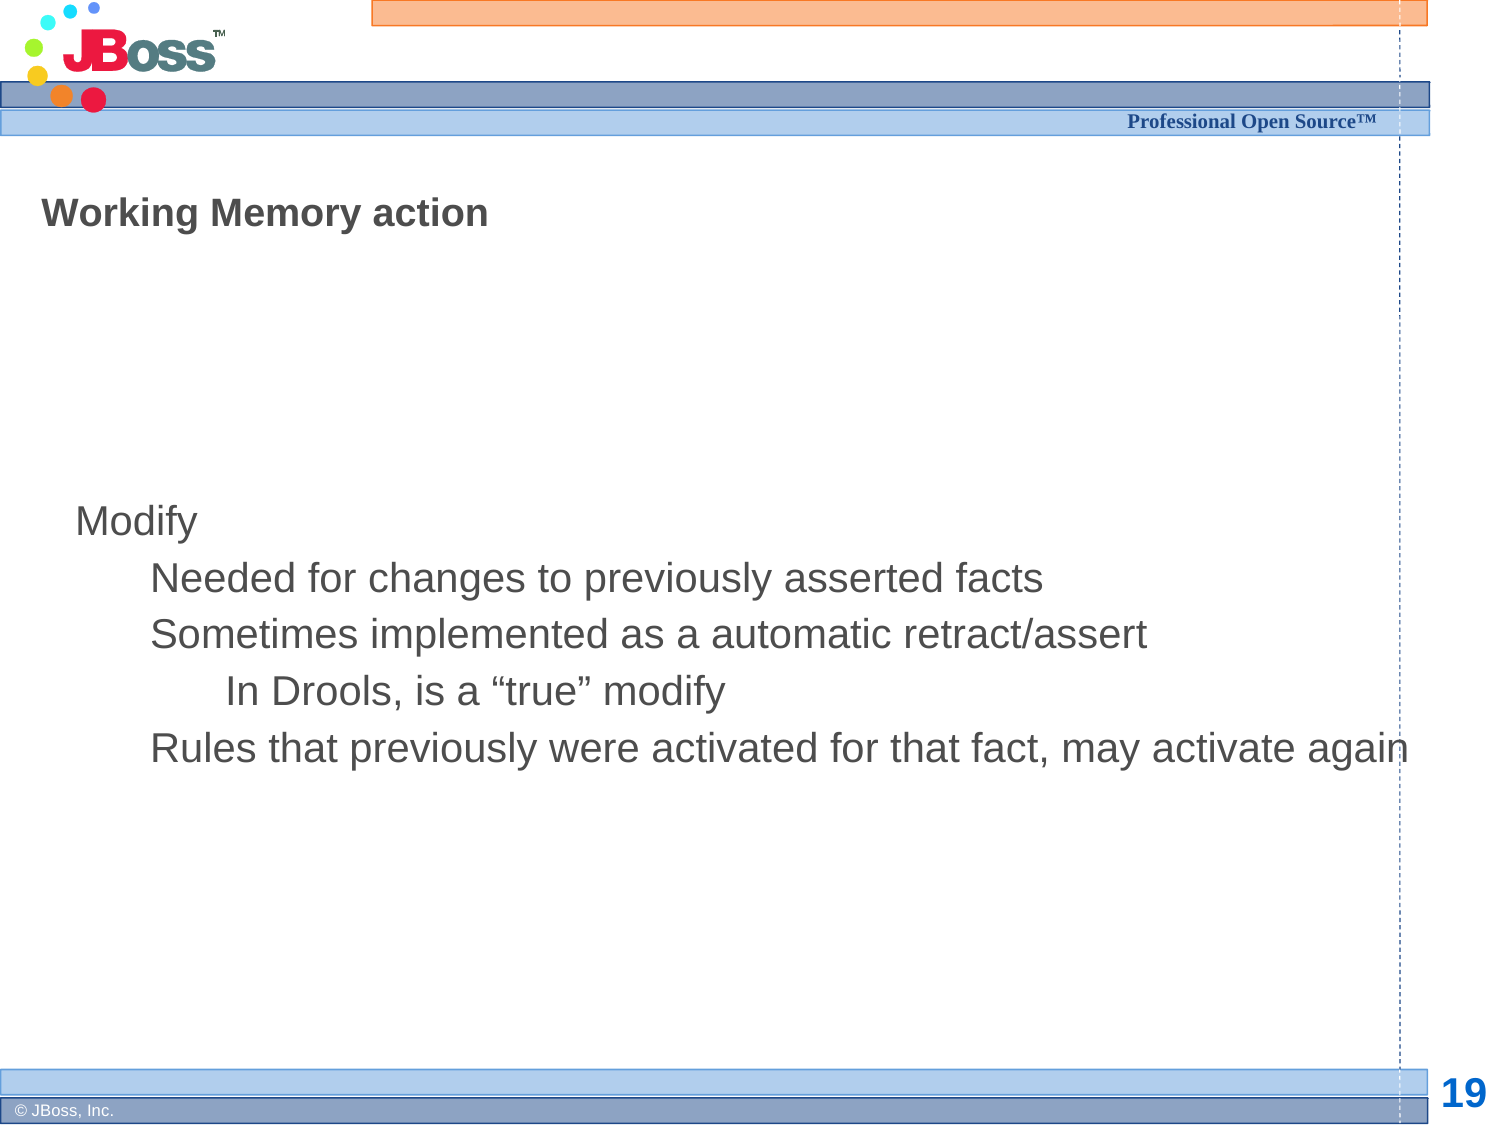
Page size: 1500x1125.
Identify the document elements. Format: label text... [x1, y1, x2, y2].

subtitle Modify Needed for changes to previously asserted facts Sometimes implemented as a automatic retract/assert In Drools, is a “true” modify Rules that previously were activated for that fact, may activate again [75, 263, 1425, 1006]
title Working Memory action [41, 129, 1329, 296]
